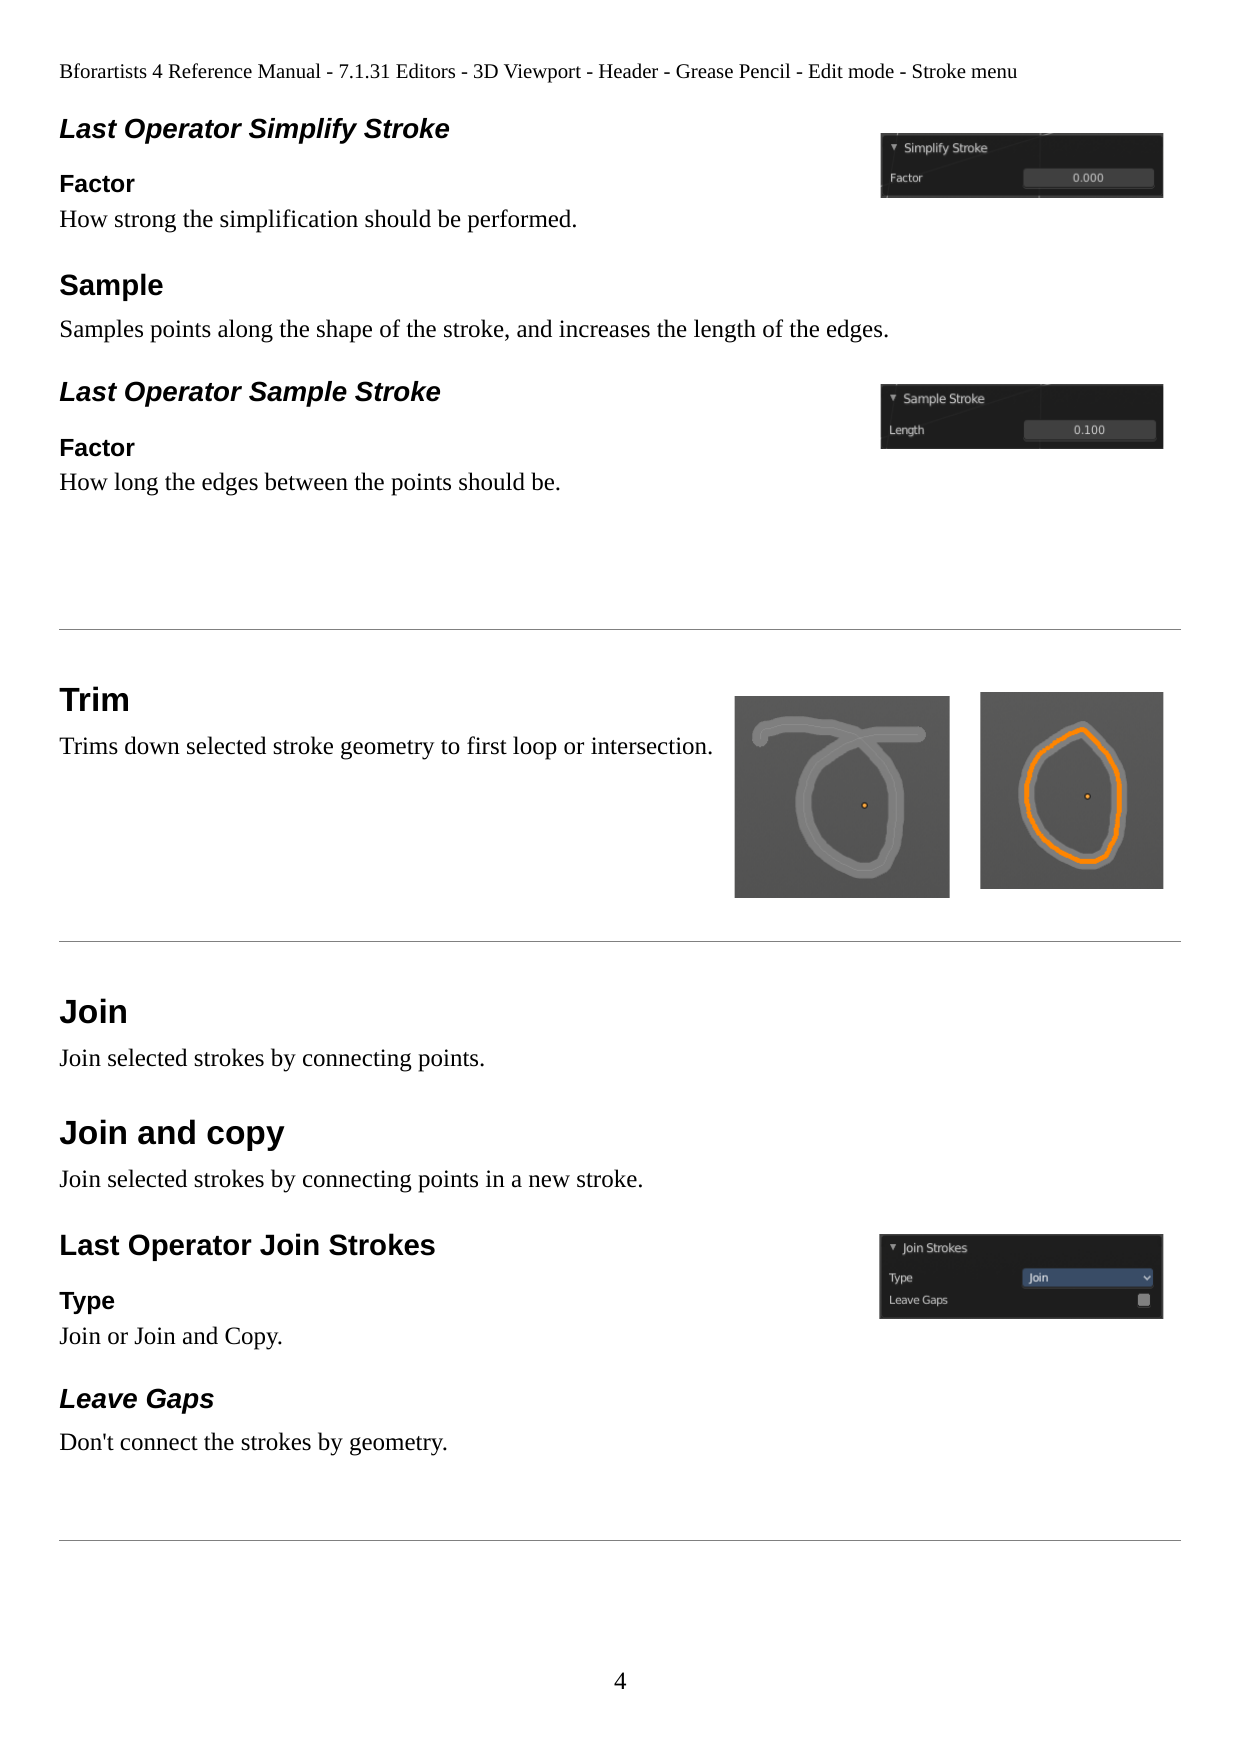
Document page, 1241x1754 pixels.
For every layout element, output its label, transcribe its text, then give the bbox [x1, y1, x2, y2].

subtitle Join and copy [59, 1113, 1181, 1152]
subtitle Type [59, 1286, 879, 1315]
subtitle Last Operator Sample Stroke [59, 376, 1181, 408]
subtitle Factor [59, 433, 1181, 461]
subtitle [1164, 169, 1181, 198]
text How long the edges between the points should be. [59, 467, 1181, 496]
subtitle Join [59, 992, 1181, 1031]
text Trims down selected stroke geometry to first loop or intersection. [59, 731, 734, 759]
subtitle Trim [59, 679, 1181, 718]
picture [980, 692, 1164, 889]
picture [880, 384, 1164, 449]
picture [734, 696, 950, 898]
picture [879, 1234, 1164, 1319]
text Join selected strokes by connecting points in a new stroke. [59, 1164, 1181, 1193]
subtitle Last Operator Join Strokes [59, 1228, 1181, 1261]
subtitle Sample [59, 268, 1181, 302]
picture [880, 133, 1164, 198]
subtitle Leave Gaps [59, 1383, 1181, 1415]
text Join selected strokes by connecting points. [59, 1043, 1181, 1072]
subtitle Last Operator Simplify Stroke [59, 113, 1181, 144]
text How strong the simplification should be performed. [59, 204, 1181, 233]
subtitle [1164, 1286, 1181, 1315]
text Join or Join and Copy. [59, 1321, 1181, 1350]
text Samples points along the shape of the stroke, and increases the length of the edges. [59, 314, 1181, 343]
text Don't connect the strokes by geometry. [59, 1427, 1181, 1456]
subtitle Factor [59, 169, 880, 198]
